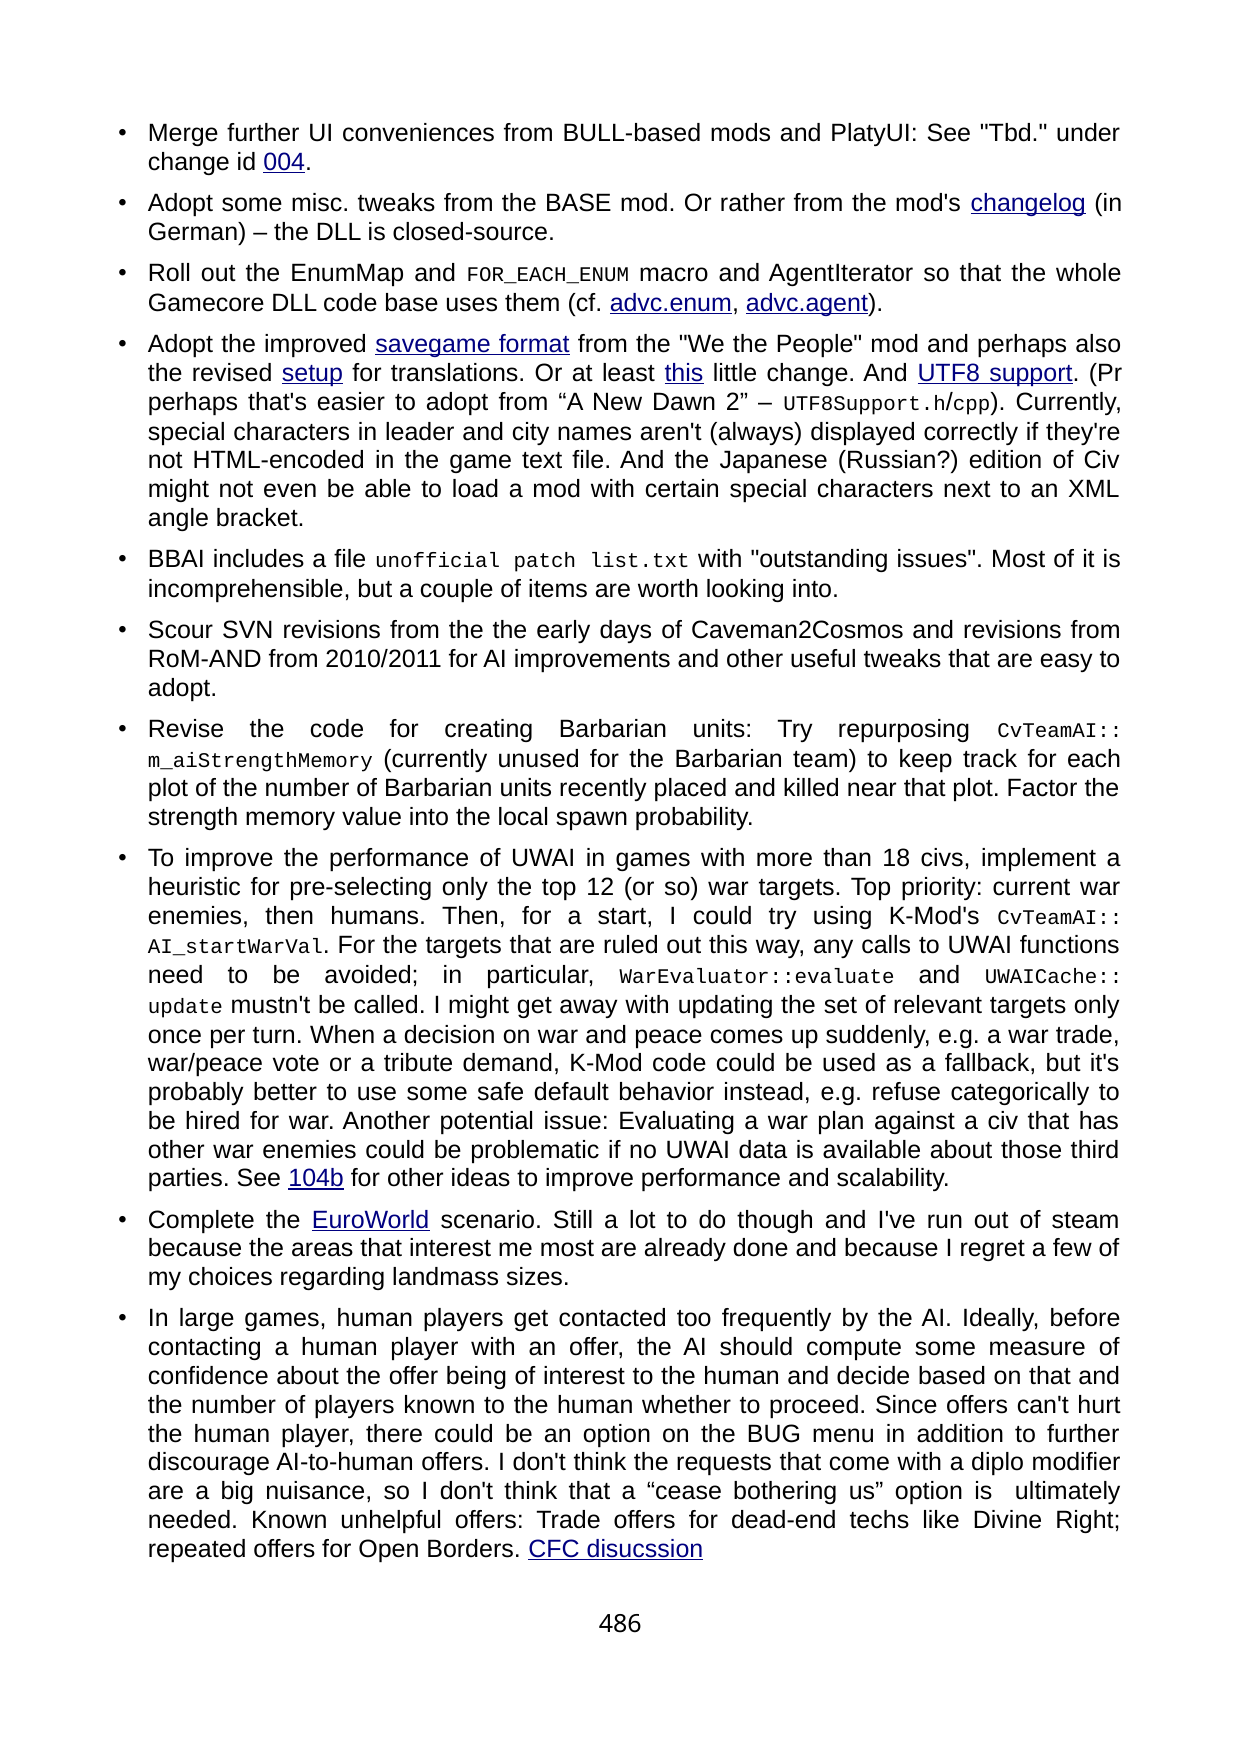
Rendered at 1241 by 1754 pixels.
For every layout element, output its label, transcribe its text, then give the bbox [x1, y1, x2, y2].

list Scour SVN revisions from the the early days of Caveman2Cosmos and revisions from RoM-AND from 2010/2011 for AI improvements and other useful tweaks that are easy to adopt. [118, 615, 1122, 701]
list BBAI includes a file unofficial patch list.txt with "outstanding issues". Most of it is incomprehensible, but a couple of items are worth looking into. [118, 544, 1122, 602]
list Complete the EuroWorld scenario. Still a lot to do though and I've run out of steam because the areas that interest me most are already done and because I regret a few of my choices regarding landmass sizes. [118, 1204, 1122, 1291]
list Adopt some misc. tweaks from the BASE mod. Or rather from the mod's changelog (in German) – the DLL is closed-source. [118, 188, 1122, 246]
list Merge further UI conveniences from BULL-based mods and PlatyUI: See "Tbd." under change id 004. [118, 118, 1122, 176]
list Roll out the EnumMap and FOR_EACH_ENUM macro and AgentIterator so that the whole Gamecore DLL code base uses them (cf. advc.enum, advc.agent). [118, 258, 1122, 317]
list Adopt the improved savegame format from the "We the People" mod and perhaps also the revised setup for translations. Or at least this little change. And UTF8 support. (Pr perhaps that's easier to adopt from “A New Dawn 2” – UTF8Support.h/cpp). Currently, special characters in leader and city names aren't (always) displayed correctly if they're not HTML-encoded in the game text file. And the Japanese (Russian?) edition of Civ might not even be able to load a mod with certain special characters next to an XML angle bracket. [118, 329, 1122, 532]
list In large games, human players get contacted too frequently by the AI. Ideally, before contacting a human player with an offer, the AI should compute some measure of confidence about the offer being of interest to the human and decide based on that and the number of players known to the human whether to proceed. Since offers can't hurt the human player, there could be an option on the BUG menu in addition to further discourage AI-to-human offers. I don't think the requests that come with a diplo modifier are a big nuisance, so I don't think that a “cease bothering us” option is ultimately needed. Known unhelpful offers: Trade offers for dead-end techs like Divine Right; repeated offers for Open Borders. CFC disucssion [118, 1303, 1122, 1562]
list Revise the code for creating Barbarian units: Try repurposing CvTeamAI:: m_aiStrengthMemory (currently unused for the Barbarian team) to keep track for each plot of the number of Barbarian units recently placed and killed near that plot. Factor the strength memory value into the local spawn probability. [118, 714, 1122, 831]
list To improve the performance of UWAI in games with more than 18 civs, implement a heuristic for pre-selecting only the top 12 (or so) war targets. Top priority: current war enemies, then humans. Then, for a start, I could try using K-Mod's CvTeamAI:: AI_startWarVal. For the targets that are ruled out this way, any calls to UWAI functions need to be avoided; in particular, WarEvaluator::evaluate and UWAICache:: update mustn't be called. I might get away with updating the set of relevant targets only once per turn. When a decision on war and peace comes up suddenly, e.g. a war trade, war/peace vote or a tribute demand, K-Mod code could be used as a fallback, but it's probably better to use some safe default behavior instead, e.g. refuse categorically to be hired for war. Another potential issue: Evaluating a war plan against a civ that has other war enemies could be problematic if no UWAI data is available about those third parties. See 104b for other ideas to improve performance and scalability. [118, 843, 1122, 1192]
